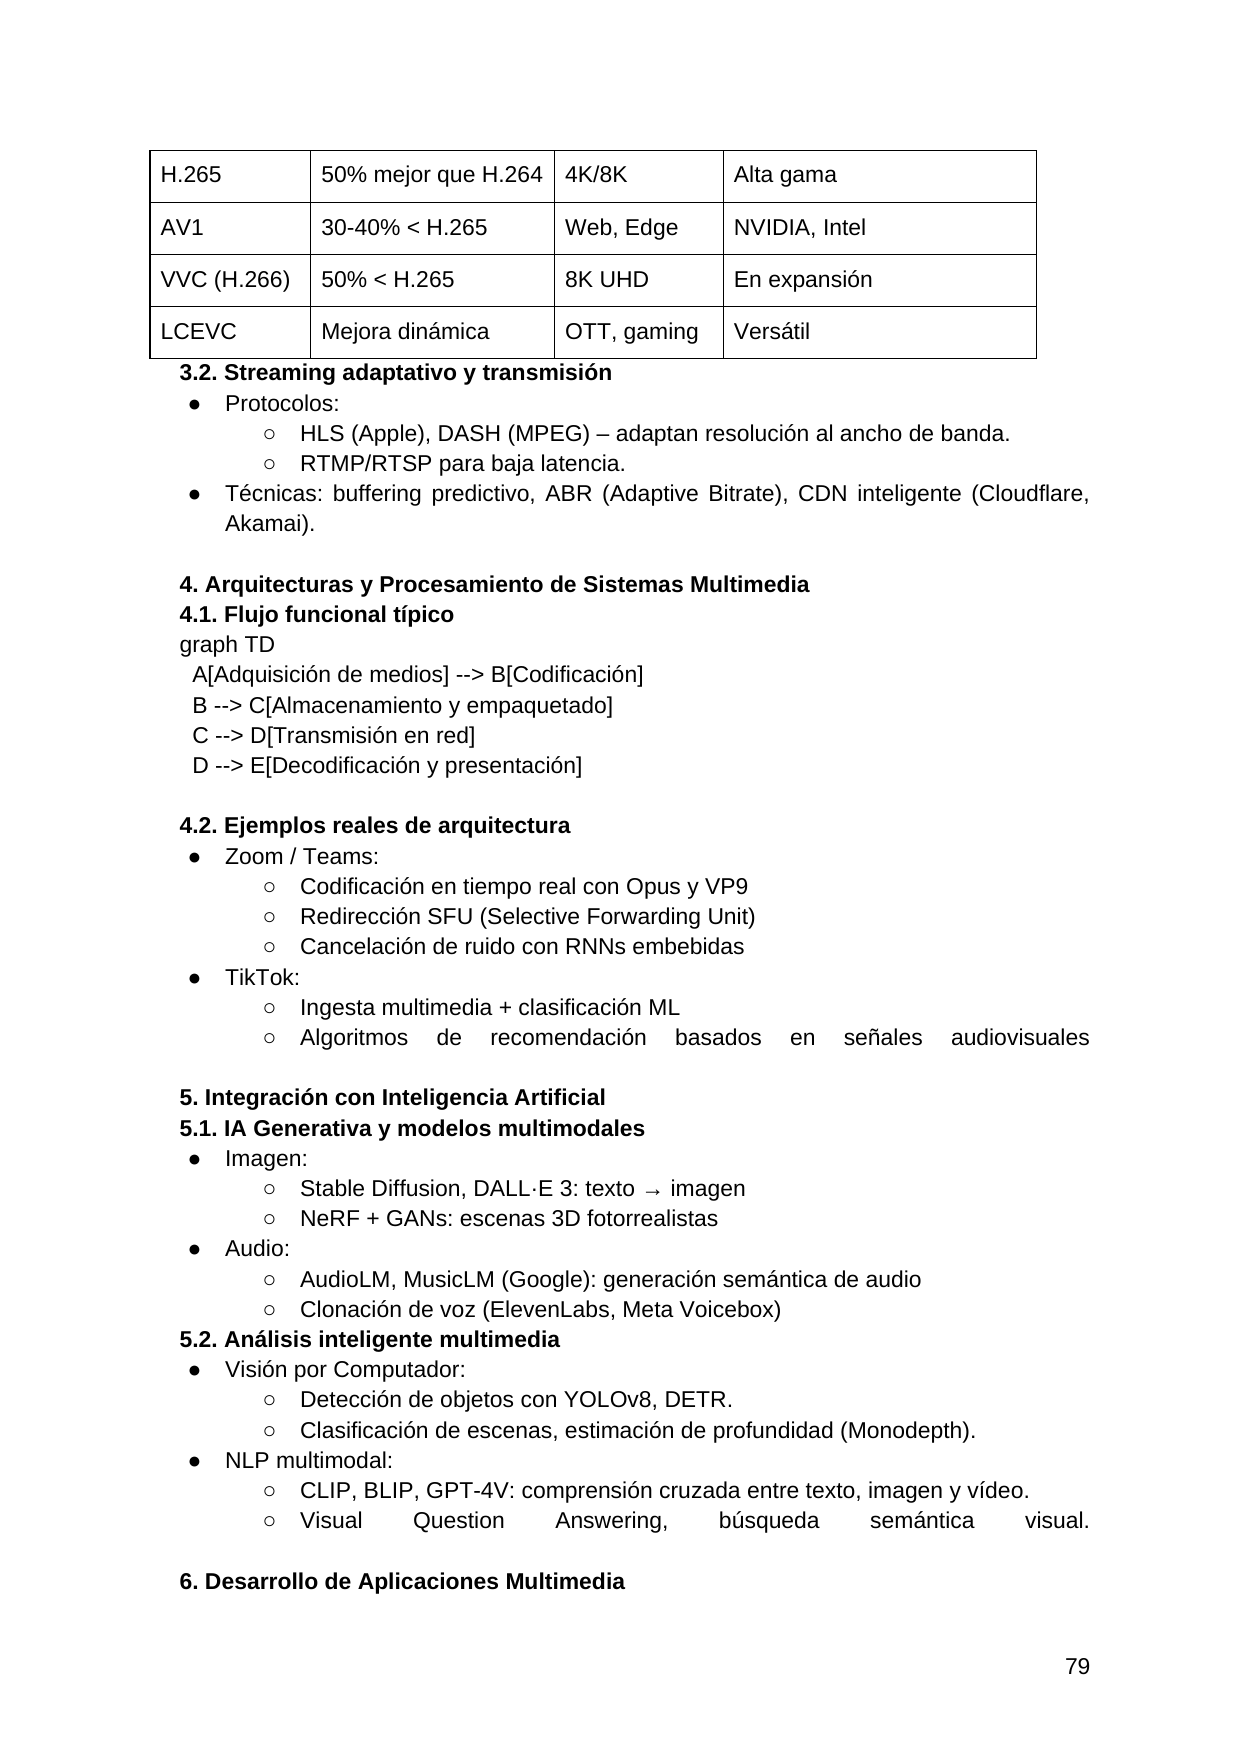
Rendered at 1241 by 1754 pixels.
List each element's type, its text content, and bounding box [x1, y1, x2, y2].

text 5. Integración con Inteligencia Artificial [179, 1084, 1090, 1111]
table_cell LCEVC [151, 307, 310, 358]
list Ingesta multimedia + clasificación ML [262, 994, 1090, 1020]
list Stable Diffusion, DALL·E 3: texto → imagen [262, 1175, 1090, 1201]
text 4.2. Ejemplos reales de arquitectura [179, 812, 1090, 839]
table_cell 50% < H.265 [311, 255, 554, 306]
text graph TD [179, 631, 1090, 658]
table_cell OTT, gaming [555, 307, 723, 358]
list Detección de objetos con YOLOv8, DETR. [262, 1386, 1090, 1413]
table_cell 4K/8K [555, 151, 723, 202]
list Clasificación de escenas, estimación de profundidad (Monodepth). [262, 1417, 1090, 1443]
list Algoritmos de recomendación basados en señales audiovisuales [262, 1024, 1090, 1081]
list Redirección SFU (Selective Forwarding Unit) [262, 903, 1090, 929]
text 6. Desarrollo de Aplicaciones Multimedia [179, 1568, 1090, 1594]
text 5.1. IA Generativa y modelos multimodales [179, 1114, 1090, 1141]
list Protocolos: [187, 389, 1090, 416]
table_cell 30-40% < H.265 [311, 203, 554, 254]
list Visual Question Answering, búsqueda semántica visual. [262, 1507, 1090, 1564]
table_cell Mejora dinámica [311, 307, 554, 358]
list Visión por Computador: [187, 1356, 1090, 1383]
list NLP multimodal: [187, 1447, 1090, 1473]
list NeRF + GANs: escenas 3D fotorrealistas [262, 1205, 1090, 1232]
table_cell H.265 [151, 151, 310, 202]
text 4. Arquitecturas y Procesamiento de Sistemas Multimedia [179, 571, 1090, 597]
text 3.2. Streaming adaptativo y transmisión [179, 359, 1090, 386]
text 5.2. Análisis inteligente multimedia [179, 1326, 1090, 1352]
text A[Adquisición de medios] --> B[Codificación] [179, 661, 1090, 688]
table_cell AV1 [151, 203, 310, 254]
list Zoom / Teams: [187, 843, 1090, 869]
list Cancelación de ruido con RNNs embebidas [262, 933, 1090, 960]
list Audio: [187, 1235, 1090, 1262]
list Clonación de voz (ElevenLabs, Meta Voicebox) [262, 1296, 1090, 1322]
list RTMP/RTSP para baja latencia. [262, 450, 1090, 476]
text 4.1. Flujo funcional típico [179, 601, 1090, 627]
table_cell Versátil [724, 307, 1036, 358]
text C --> D[Transmisión en red] [179, 722, 1090, 748]
list HLS (Apple), DASH (MPEG) – adaptan resolución al ancho de banda. [262, 420, 1090, 446]
table_cell VVC (H.266) [151, 255, 310, 306]
table_cell 50% mejor que H.264 [311, 151, 554, 202]
table_cell NVIDIA, Intel [724, 203, 1036, 254]
list TikTok: [187, 963, 1090, 990]
table_cell 8K UHD [555, 255, 723, 306]
table_cell Alta gama [724, 151, 1036, 202]
list CLIP, BLIP, GPT-4V: comprensión cruzada entre texto, imagen y vídeo. [262, 1477, 1090, 1503]
list Codificación en tiempo real con Opus y VP9 [262, 873, 1090, 899]
list Técnicas: buffering predictivo, ABR (Adaptive Bitrate), CDN inteligente (Cloudflare, Akamai). [187, 480, 1090, 567]
table_cell Web, Edge [555, 203, 723, 254]
text D --> E[Decodificación y presentación] [179, 752, 1090, 778]
list AudioLM, MusicLM (Google): generación semántica de audio [262, 1266, 1090, 1292]
table_cell En expansión [724, 255, 1036, 306]
list Imagen: [187, 1145, 1090, 1171]
text B --> C[Almacenamiento y empaquetado] [179, 692, 1090, 718]
